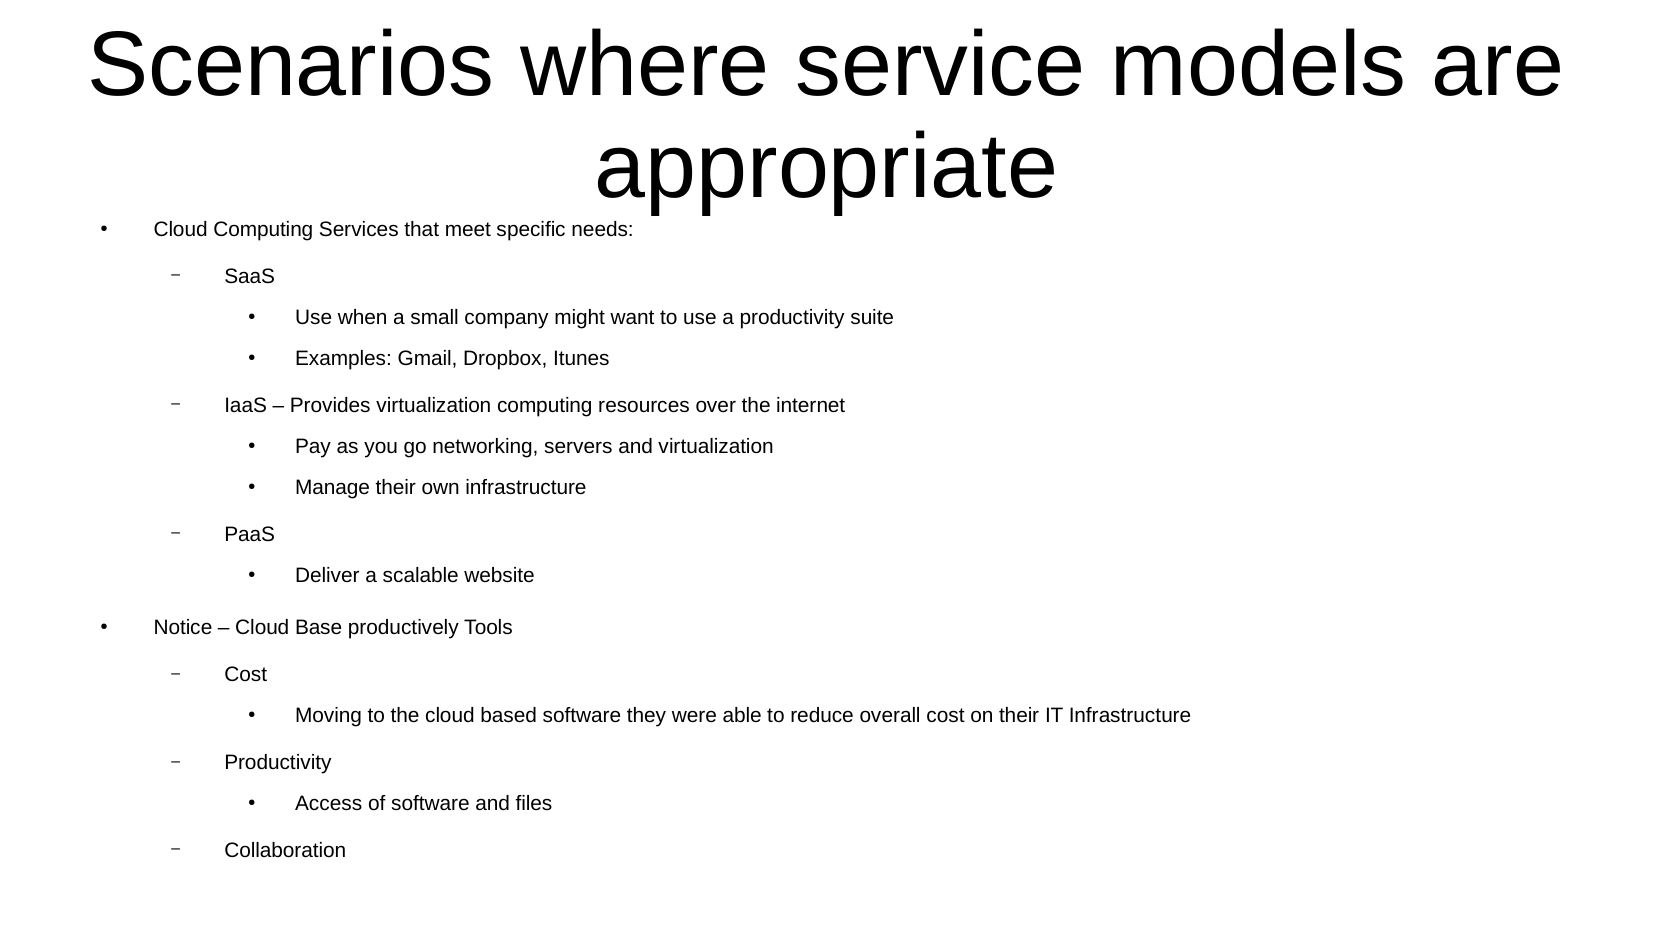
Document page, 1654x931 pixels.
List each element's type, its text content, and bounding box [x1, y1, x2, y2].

list Cloud Computing Services that meet specific needs: SaaS Use when a small company might want to use a productivity suite Examples: Gmail, Dropbox, Itunes IaaS – Provides virtualization computing resources over the internet Pay as you go networking, servers and virtualization Manage their own infrastructure PaaS Deliver a scalable website Notice – Cloud Base productively Tools Cost Moving to the cloud based software they were able to reduce overall cost on their IT Infrastructure Productivity Access of software and files Collaboration [82, 217, 1571, 886]
title Scenarios where service models are appropriate [82, 12, 1571, 217]
